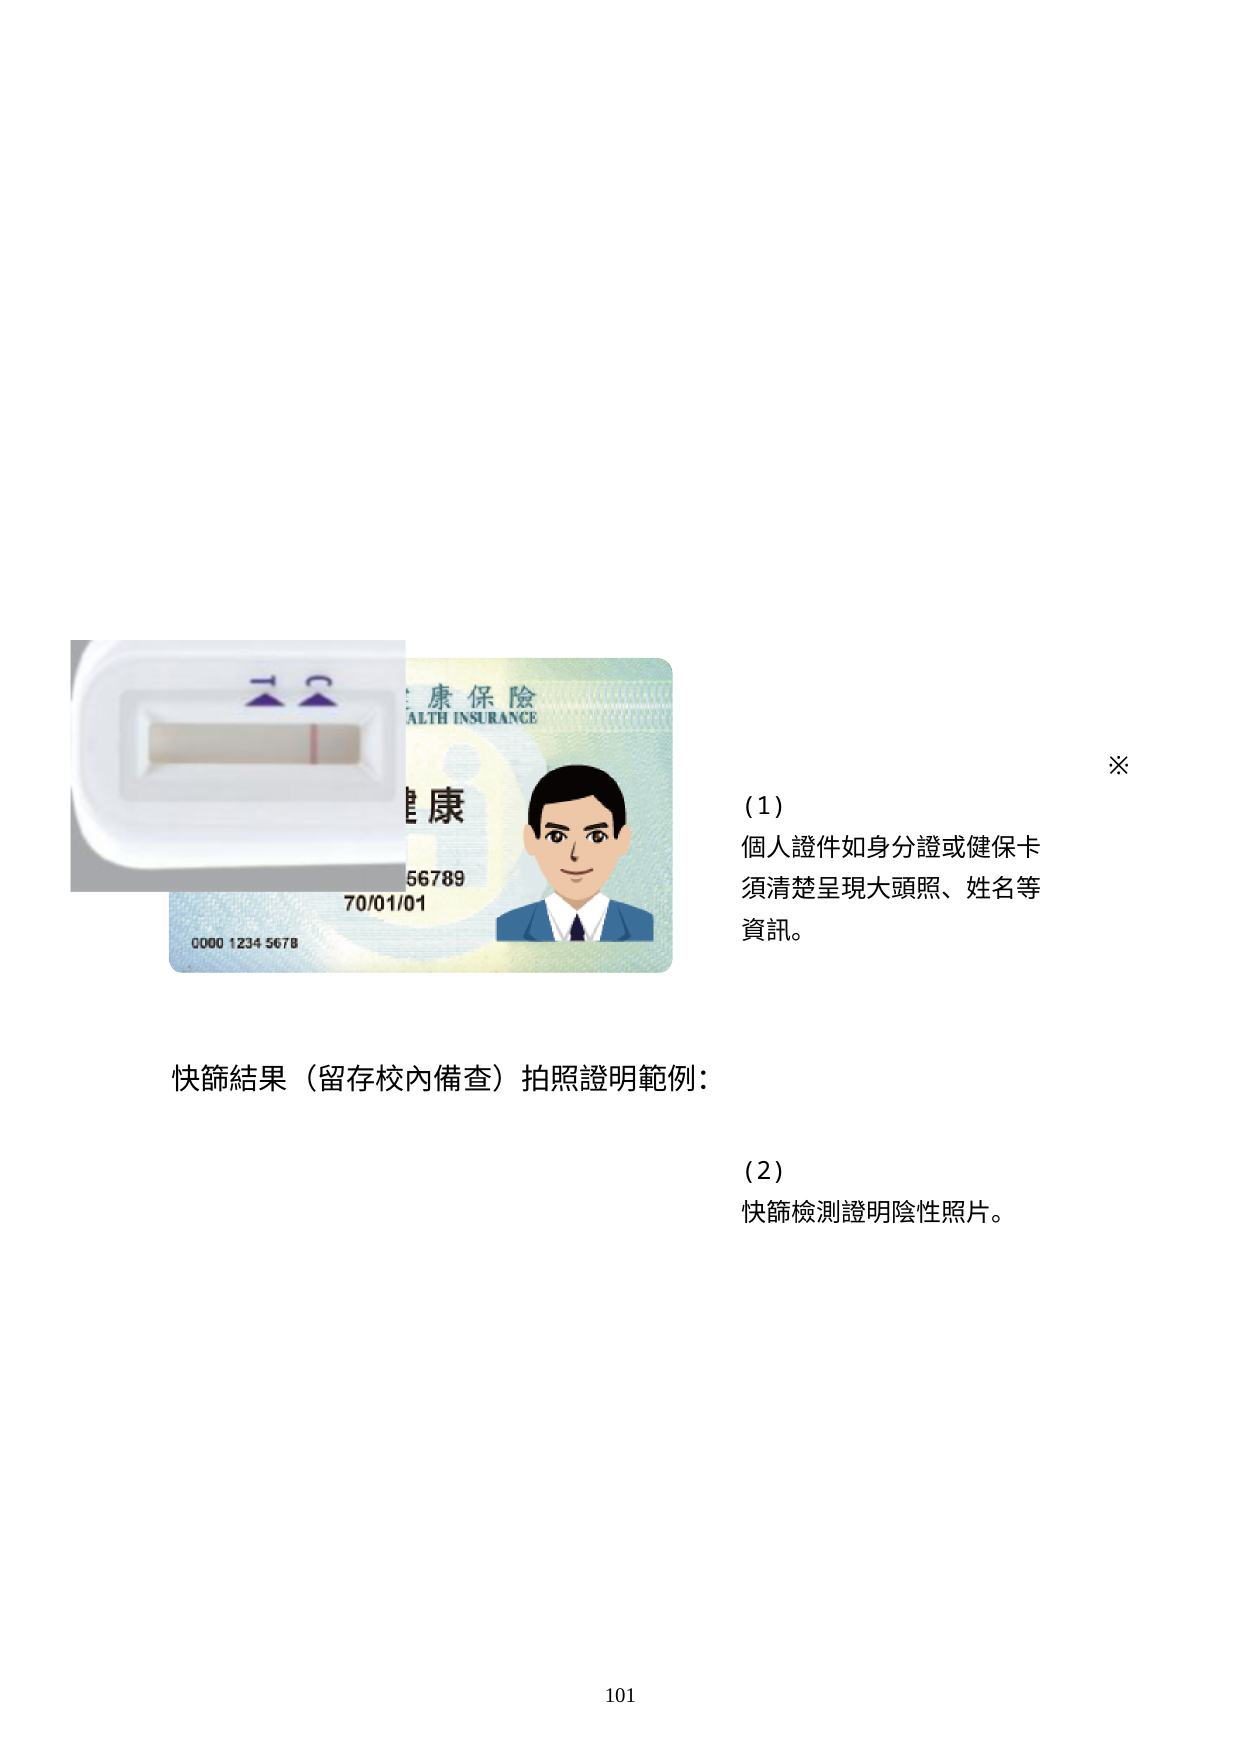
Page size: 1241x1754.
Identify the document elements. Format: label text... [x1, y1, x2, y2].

text ※快篩結果（留存校內備查）拍照證明範例： [153, 598, 1139, 1098]
text 個人證件如身分證或健保卡須清楚呈現大頭照、姓名等資訊。 [741, 823, 1058, 948]
text [711, 1139, 1024, 1256]
text 快篩檢測證明陰性照片。 [741, 1188, 1020, 1229]
text (1) [741, 781, 1058, 823]
text (2) [741, 1146, 1020, 1188]
